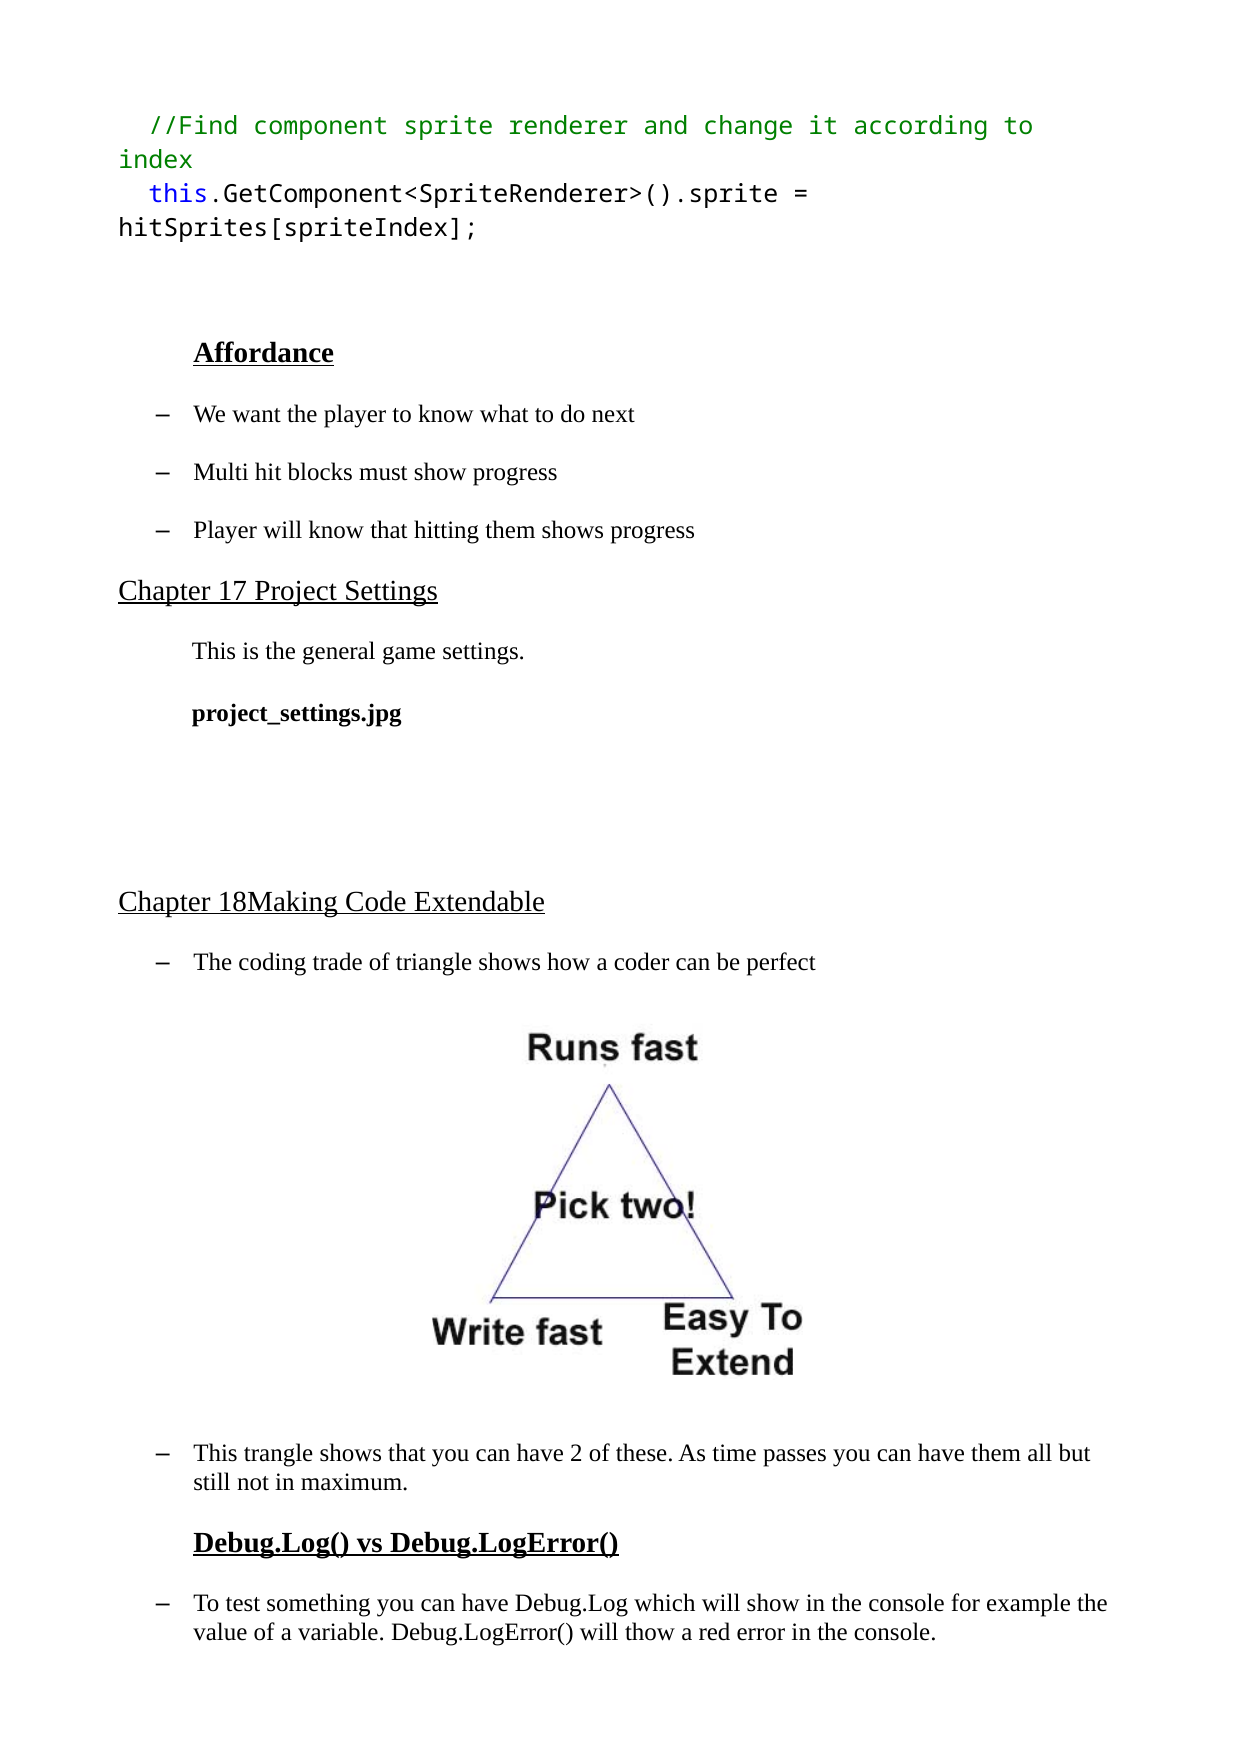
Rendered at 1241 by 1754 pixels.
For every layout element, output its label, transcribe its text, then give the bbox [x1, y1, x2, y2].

text this.GetComponent<SpriteRenderer>().sprite = hitSprites[spriteIndex]; [118, 176, 1122, 244]
text //Find component sprite renderer and change it according to index [118, 108, 1122, 176]
list The coding trade of triangle shows how a coder can be perfect [156, 947, 1122, 975]
list We want the player to know what to do next [156, 399, 1122, 427]
list To test something you can have Debug.Log which will show in the console for example the value of a variable. Debug.LogError() will thow a red error in the console. [156, 1588, 1122, 1646]
list Multi hit blocks must show progress [156, 457, 1122, 486]
list Player will know that hitting them shows progress [156, 515, 1122, 544]
text Chapter 18Making Code Extendable [118, 884, 1122, 917]
list Debug.Log() vs Debug.LogError() [156, 1525, 1122, 1559]
list This trangle shows that you can have 2 of these. As time passes you can have them all but still not in maximum. [156, 1438, 1122, 1496]
text Chapter 17 Project Settings [118, 573, 1122, 607]
list Affordance [156, 336, 1122, 369]
text project_settings.jpg [118, 694, 1122, 728]
text This is the general game settings. [118, 636, 1122, 665]
picture [432, 1005, 808, 1380]
